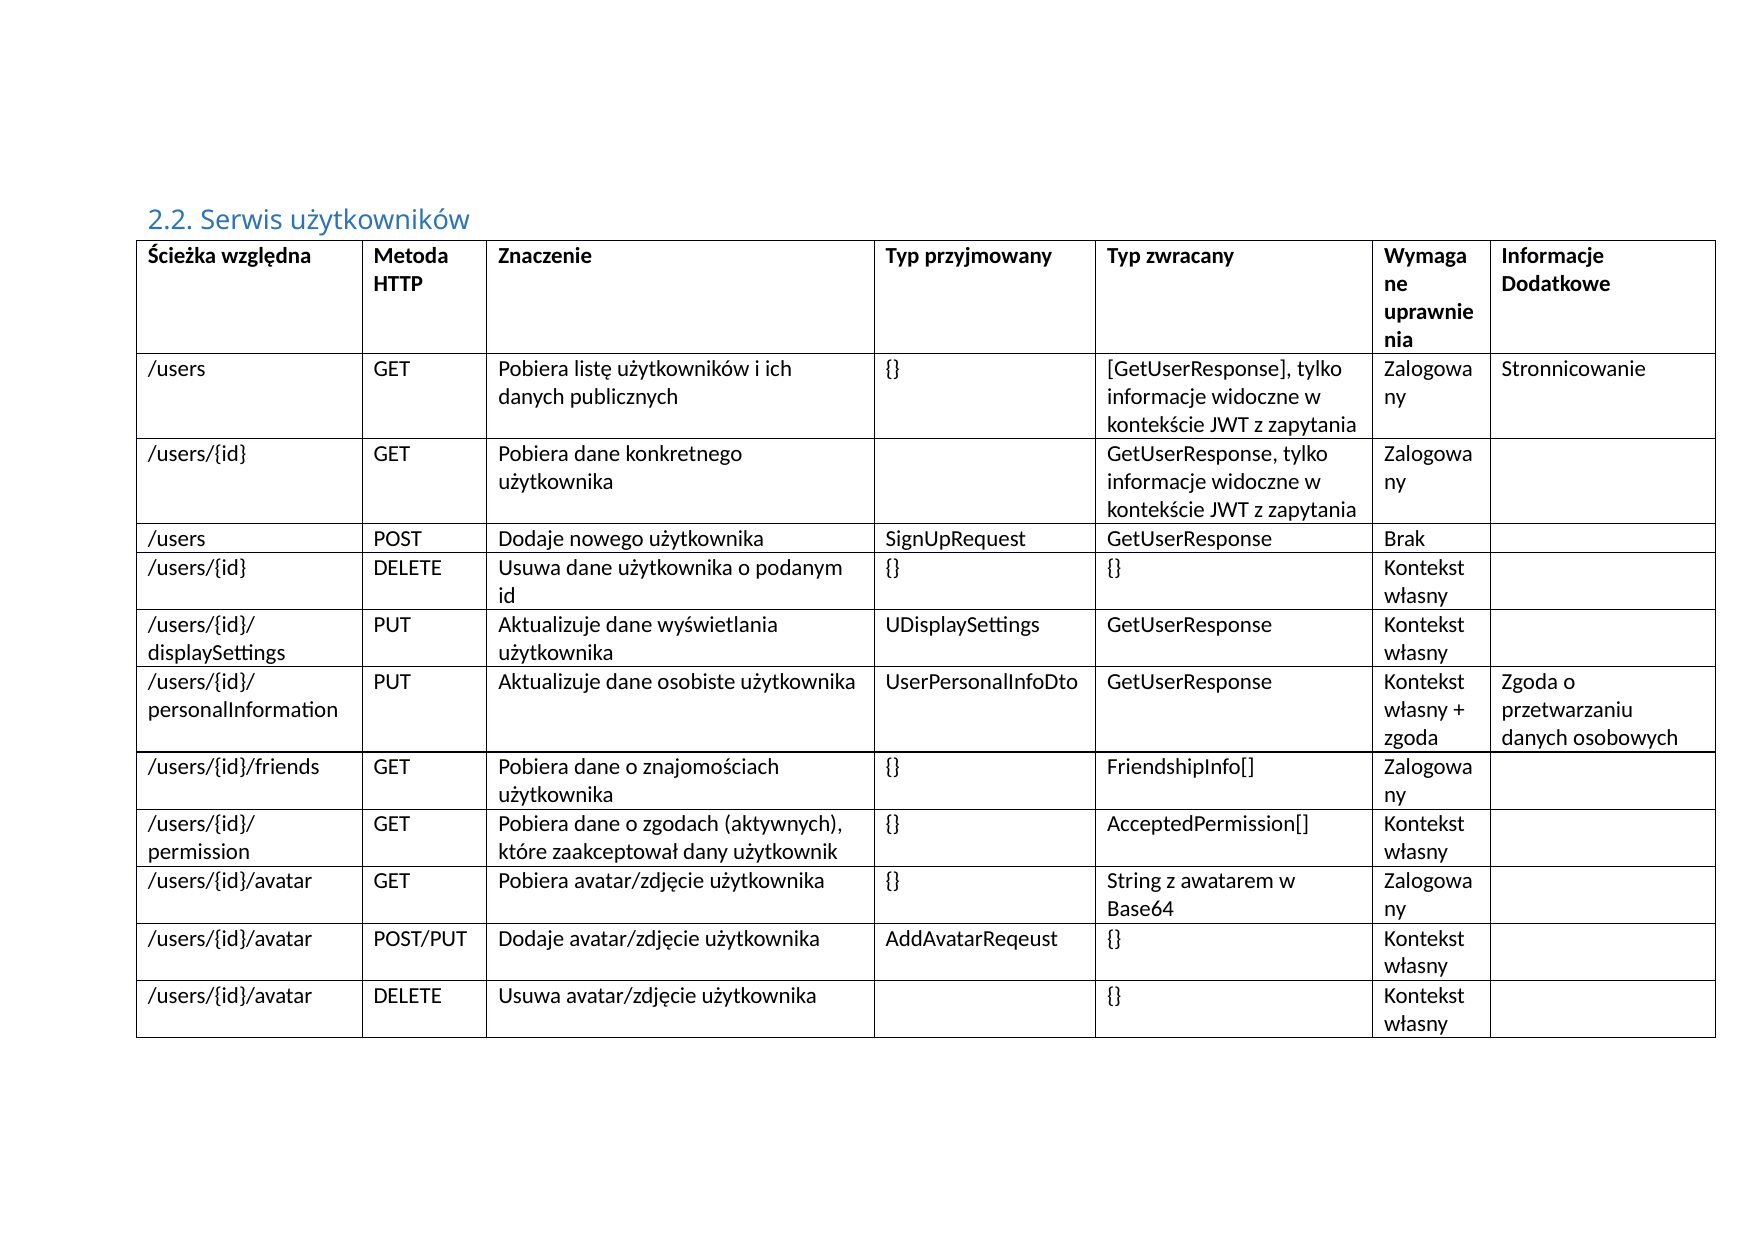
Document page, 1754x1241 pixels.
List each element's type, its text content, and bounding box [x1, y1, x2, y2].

table_cell SignUpRequest [875, 524, 1095, 552]
table_cell Kontekst własny [1373, 553, 1490, 609]
table_cell GET [363, 810, 486, 866]
table_cell /users/{id}/avatar [137, 924, 362, 980]
table_cell /users/{id}/avatar [137, 981, 362, 1037]
table_cell DELETE [363, 553, 486, 609]
table_cell GetUserResponse [1096, 610, 1372, 666]
table_cell POST [363, 524, 486, 552]
table_cell Zgoda o przetwarzaniu danych osobowych [1491, 667, 1715, 751]
table_cell [1491, 924, 1715, 980]
table_cell GetUserResponse [1096, 524, 1372, 552]
table_cell Zalogowany [1373, 867, 1490, 923]
table_cell AddAvatarReqeust [875, 924, 1095, 980]
table_cell Pobiera dane konkretnego użytkownika [487, 439, 874, 523]
table_cell POST/PUT [363, 924, 486, 980]
table_cell {} [1096, 981, 1372, 1037]
table_cell GetUserResponse [1096, 667, 1372, 751]
table_cell [1491, 867, 1715, 923]
table_cell PUT [363, 610, 486, 666]
table_cell Brak [1373, 524, 1490, 552]
table_cell /users/{id}/avatar [137, 867, 362, 923]
table_cell UDisplaySettings [875, 610, 1095, 666]
table_header Typ zwracany [1096, 241, 1372, 353]
table_cell Kontekst własny [1373, 810, 1490, 866]
table_cell Usuwa dane użytkownika o podanym id [487, 553, 874, 609]
table_header Wymagane uprawnienia [1373, 241, 1490, 353]
table_cell Pobiera listę użytkowników i ich danych publicznych [487, 354, 874, 438]
table_cell Pobiera avatar/zdjęcie użytkownika [487, 867, 874, 923]
table_cell Zalogowany [1373, 439, 1490, 523]
table_cell {} [1096, 924, 1372, 980]
table_cell {} [875, 354, 1095, 438]
table_cell {} [875, 753, 1095, 808]
table_cell FriendshipInfo[] [1096, 753, 1372, 808]
table_cell DELETE [363, 981, 486, 1037]
table_cell [1491, 524, 1715, 552]
table_header Informacje Dodatkowe [1491, 241, 1715, 353]
table_cell UserPersonalInfoDto [875, 667, 1095, 751]
table_cell /users [137, 354, 362, 438]
table_cell PUT [363, 667, 486, 751]
table_cell Kontekst własny + zgoda [1373, 667, 1490, 751]
table_cell GET [363, 354, 486, 438]
table_cell [1491, 753, 1715, 808]
table_cell [1491, 439, 1715, 523]
table_cell [1491, 981, 1715, 1037]
table_cell Dodaje avatar/zdjęcie użytkownika [487, 924, 874, 980]
table_cell Usuwa avatar/zdjęcie użytkownika [487, 981, 874, 1037]
table_cell {} [875, 867, 1095, 923]
table_cell {} [1096, 553, 1372, 609]
table_cell [1491, 810, 1715, 866]
table_cell Kontekst własny [1373, 610, 1490, 666]
table_cell {} [875, 810, 1095, 866]
table_cell /users/{id}/personalInformation [137, 667, 362, 751]
table_cell GET [363, 867, 486, 923]
table_cell AcceptedPermission[] [1096, 810, 1372, 866]
table_cell Zalogowany [1373, 354, 1490, 438]
table_cell GET [363, 439, 486, 523]
table_cell [875, 439, 1095, 523]
table_header Ścieżka względna [137, 241, 362, 353]
table_cell Pobiera dane o zgodach (aktywnych), które zaakceptował dany użytkownik [487, 810, 874, 866]
table_cell /users/{id} [137, 553, 362, 609]
table_cell [1491, 553, 1715, 609]
table_cell Aktualizuje dane osobiste użytkownika [487, 667, 874, 751]
table_cell /users/{id} [137, 439, 362, 523]
table_cell Zalogowany [1373, 753, 1490, 808]
table_cell /users/{id}/friends [137, 753, 362, 808]
table_cell /users/{id}/displaySettings [137, 610, 362, 666]
table_cell [GetUserResponse], tylko informacje widoczne w kontekście JWT z zapytania [1096, 354, 1372, 438]
table_cell Kontekst własny [1373, 924, 1490, 980]
table_cell Aktualizuje dane wyświetlania użytkownika [487, 610, 874, 666]
table_cell Stronnicowanie [1491, 354, 1715, 438]
table_cell [1491, 610, 1715, 666]
table_header Metoda HTTP [363, 241, 486, 353]
subtitle 2.2. Serwis użytkowników [148, 200, 1606, 237]
table_cell /users [137, 524, 362, 552]
table_header Typ przyjmowany [875, 241, 1095, 353]
table_cell GET [363, 753, 486, 808]
table_cell {} [875, 553, 1095, 609]
table_cell GetUserResponse, tylko informacje widoczne w kontekście JWT z zapytania [1096, 439, 1372, 523]
table_cell Pobiera dane o znajomościach użytkownika [487, 753, 874, 808]
table_cell Kontekst własny [1373, 981, 1490, 1037]
table_cell /users/{id}/permission [137, 810, 362, 866]
table_cell String z awatarem w Base64 [1096, 867, 1372, 923]
table_cell [875, 981, 1095, 1037]
table_cell Dodaje nowego użytkownika [487, 524, 874, 552]
table_header Znaczenie [487, 241, 874, 353]
